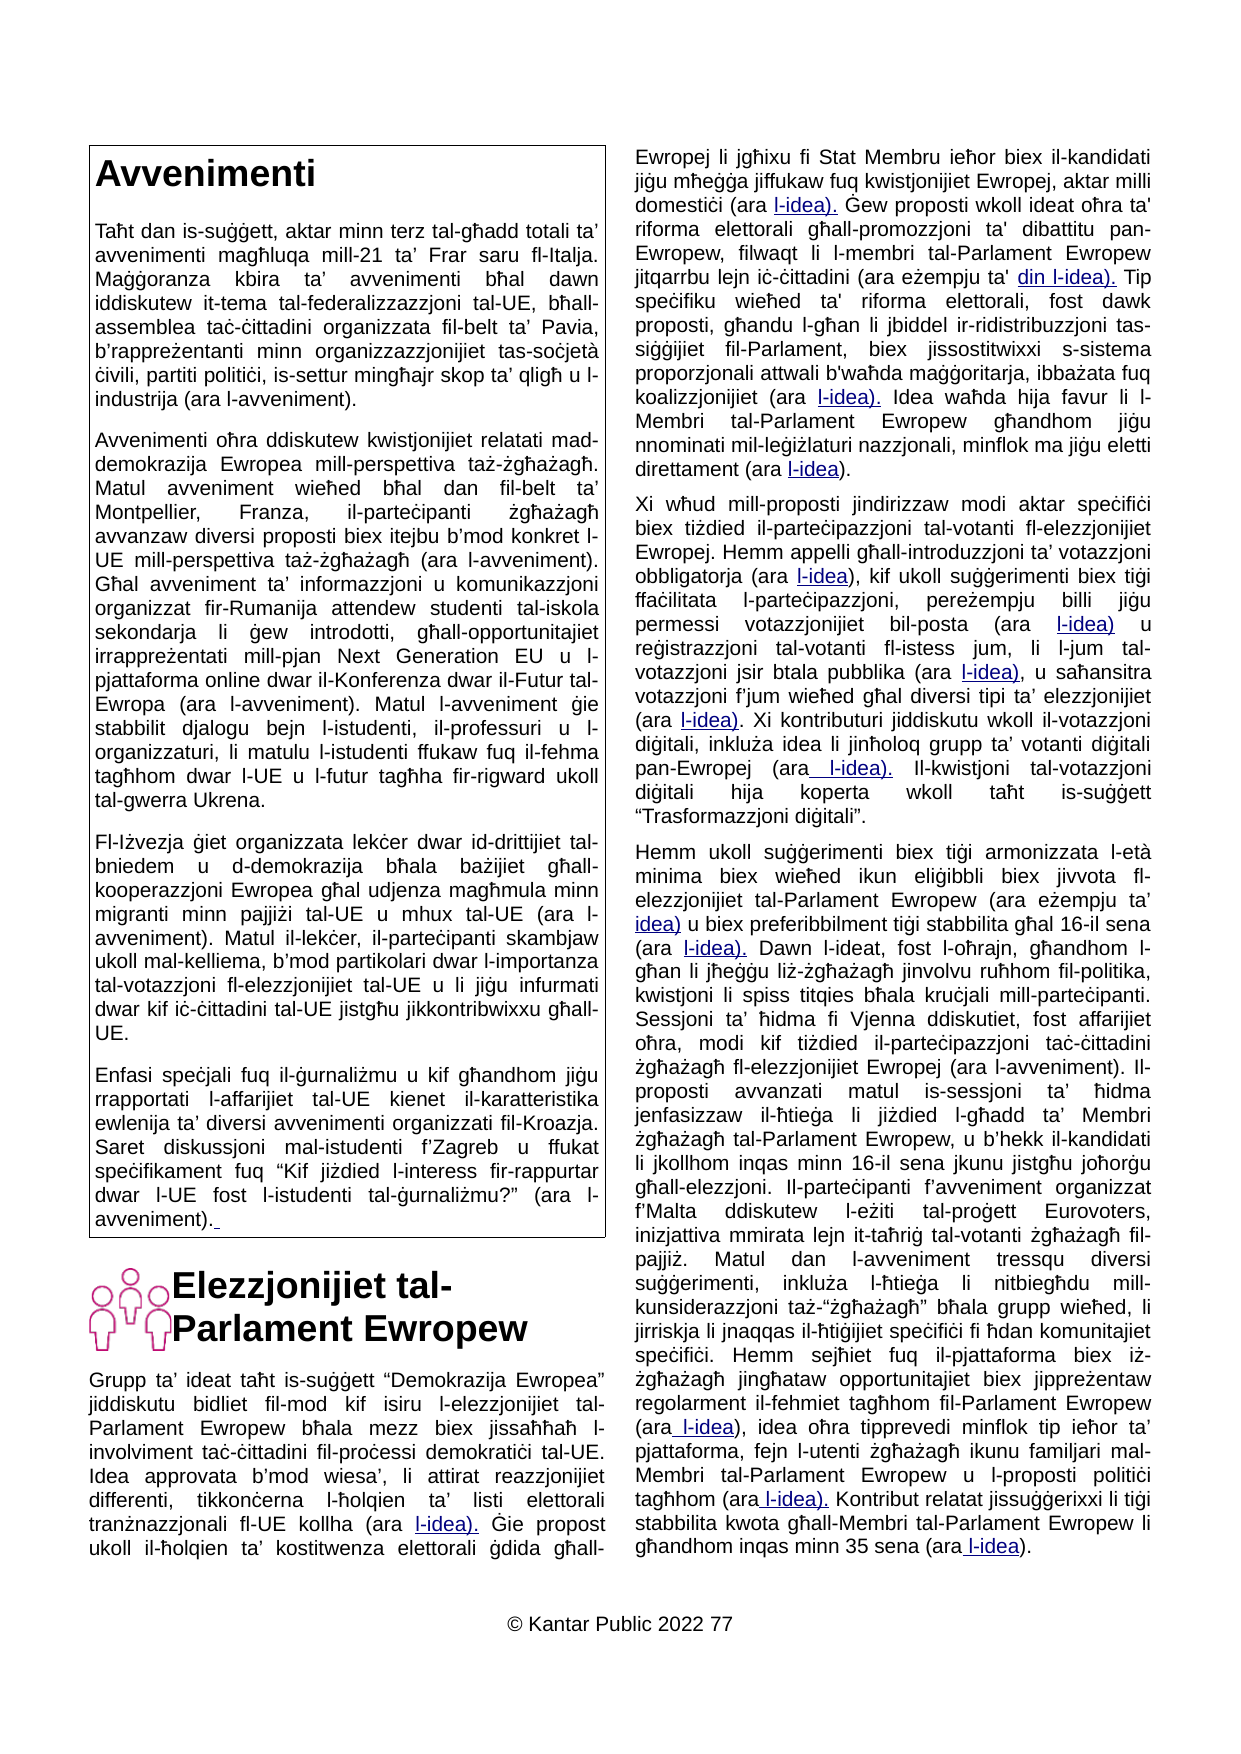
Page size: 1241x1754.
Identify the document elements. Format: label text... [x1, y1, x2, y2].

text Enfasi speċjali fuq il-ġurnaliżmu u kif għandhom jiġu rrapportati l-affarijiet tal-UE kienet il-karatteristika ewlenija ta’ diversi avvenimenti organizzati fil-Kroazja. Saret diskussjoni mal-istudenti f’Zagreb u ffukat speċifikament fuq “Kif jiżdied l-interess fir-rappurtar dwar l-UE fost l-istudenti tal-ġurnaliżmu?” (ara l-avveniment). [90, 1057, 605, 1237]
subtitle Avvenimenti [90, 146, 605, 200]
subtitle Elezzjonijiet tal-Parlament Ewropew [88, 1263, 605, 1350]
text Fl-Iżvezja ġiet organizzata lekċer dwar id-drittijiet tal-bniedem u d-demokrazija bħala bażijiet għall-kooperazzjoni Ewropea għal udjenza magħmula minn migranti minn pajjiżi tal-UE u mhux tal-UE (ara l-avveniment). Matul il-lekċer, il-parteċipanti skambjaw ukoll mal-kelliema, b’mod partikolari dwar l-importanza tal-votazzjoni fl-elezzjonijiet tal-UE u li jiġu infurmati dwar kif iċ-ċittadini tal-UE jistgħu jikkontribwixxu għall-UE. [90, 823, 605, 1051]
text Avvenimenti oħra ddiskutew kwistjonijiet relatati mad-demokrazija Ewropea mill-perspettiva taż-żgħażagħ. Matul avveniment wieħed bħal dan fil-belt ta’ Montpellier, Franza, il-parteċipanti żgħażagħ avvanzaw diversi proposti biex itejbu b’mod konkret l-UE mill-perspettiva taż-żgħażagħ (ara l-avveniment). Għal avveniment ta’ informazzjoni u komunikazzjoni organizzat fir-Rumanija attendew studenti tal-iskola sekondarja li ġew introdotti, għall-opportunitajiet irrappreżentati mill-pjan Next Generation EU u l-pjattaforma online dwar il-Konferenza dwar il-Futur tal-Ewropa (ara l-avveniment). Matul l-avveniment ġie stabbilit djalogu bejn l-istudenti, il-professuri u l-organizzaturi, li matulu l-istudenti ffukaw fuq il-fehma tagħhom dwar l-UE u l-futur tagħha fir-rigward ukoll tal-gwerra Ukrena. [90, 422, 605, 818]
text Taħt dan is-suġġett, aktar minn terz tal-għadd totali ta’ avvenimenti magħluqa mill-21 ta’ Frar saru fl-Italja. Maġġoranza kbira ta’ avvenimenti bħal dawn iddiskutew it-tema tal-federalizzazzjoni tal-UE, bħall-assemblea taċ-ċittadini organizzata fil-belt ta’ Pavia, b’rappreżentanti minn organizzazzjonijiet tas-soċjetà ċivili, partiti politiċi, is-settur mingħajr skop ta’ qligħ u l-industrija (ara l-avveniment). [90, 213, 605, 416]
text Hemm ukoll suġġerimenti biex tiġi armonizzata l-età minima biex wieħed ikun eliġibbli biex jivvota fl-elezzjonijiet tal-Parlament Ewropew (ara eżempju ta’ idea) u biex preferibbilment tiġi stabbilita għal 16-il sena (ara l-idea). Dawn l-ideat, fost l-oħrajn, għandhom l-għan li jħeġġu liż-żgħażagħ jinvolvu ruħhom fil-politika, kwistjoni li spiss titqies bħala kruċjali mill-parteċipanti. Sessjoni ta’ ħidma fi Vjenna ddiskutiet, fost affarijiet oħra, modi kif tiżdied il-parteċipazzjoni taċ-ċittadini żgħażagħ fl-elezzjonijiet Ewropej (ara l-avveniment). Il-proposti avvanzati matul is-sessjoni ta’ ħidma jenfasizzaw il-ħtieġa li jiżdied l-għadd ta’ Membri żgħażagħ tal-Parlament Ewropew, u b’hekk il-kandidati li jkollhom inqas minn 16-il sena jkunu jistgħu joħorġu għall-elezzjoni. Il-parteċipanti f’avveniment organizzat f’Malta ddiskutew l-eżiti tal-proġett Eurovoters, inizjattiva mmirata lejn it-taħriġ tal-votanti żgħażagħ fil-pajjiż. Matul dan l-avveniment tressqu diversi suġġerimenti, inkluża l-ħtieġa li nitbiegħdu mill-kunsiderazzjoni taż-“żgħażagħ” bħala grupp wieħed, li jirriskja li jnaqqas il-ħtiġijiet speċifiċi fi ħdan komunitajiet speċifiċi. Hemm sejħiet fuq il-pjattaforma biex iż-żgħażagħ jingħataw opportunitajiet biex jippreżentaw regolarment il-fehmiet tagħhom fil-Parlament Ewropew (ara l-idea), idea oħra tipprevedi minflok tip ieħor ta’ pjattaforma, fejn l-utenti żgħażagħ ikunu familjari mal-Membri tal-Parlament Ewropew u l-proposti politiċi tagħhom (ara l-idea). Kontribut relatat jissuġġerixxi li tiġi stabbilita kwota għall-Membri tal-Parlament Ewropew li għandhom inqas minn 35 sena (ara l-idea). [635, 839, 1152, 1558]
text Grupp ta’ ideat taħt is-suġġett “Demokrazija Ewropea” jiddiskutu bidliet fil-mod kif isiru l-elezzjonijiet tal-Parlament Ewropew bħala mezz biex jissaħħaħ l-involviment taċ-ċittadini fil-proċessi demokratiċi tal-UE. Idea approvata b’mod wiesa’, li attirat reazzjonijiet differenti, tikkonċerna l-ħolqien ta’ listi elettorali tranżnazzjonali fl-UE kollha (ara l-idea). Ġie propost ukoll il-ħolqien ta’ kostitwenza elettorali ġdida għall- [88, 1368, 605, 1560]
text Xi wħud mill-proposti jindirizzaw modi aktar speċifiċi biex tiżdied il-parteċipazzjoni tal-votanti fl-elezzjonijiet Ewropej. Hemm appelli għall-introduzzjoni ta’ votazzjoni obbligatorja (ara l-idea), kif ukoll suġġerimenti biex tiġi ffaċilitata l-parteċipazzjoni, pereżempju billi jiġu permessi votazzjonijiet bil-posta (ara l-idea) u reġistrazzjoni tal-votanti fl-istess jum, li l-jum tal-votazzjoni jsir btala pubblika (ara l-idea), u saħansitra votazzjoni f’jum wieħed għal diversi tipi ta’ elezzjonijiet (ara l-idea). Xi kontributuri jiddiskutu wkoll il-votazzjoni diġitali, inkluża idea li jinħoloq grupp ta’ votanti diġitali pan-Ewropej (ara l-idea). Il-kwistjoni tal-votazzjoni diġitali hija koperta wkoll taħt is-suġġett “Trasformazzjoni diġitali”. [635, 492, 1152, 828]
picture [89, 1268, 172, 1351]
text Ewropej li jgħixu fi Stat Membru ieħor biex il-kandidati jiġu mħeġġa jiffukaw fuq kwistjonijiet Ewropej, aktar milli domestiċi (ara l-idea). Ġew proposti wkoll ideat oħra ta' riforma elettorali għall-promozzjoni ta' dibattitu pan-Ewropew, filwaqt li l-membri tal-Parlament Ewropew jitqarrbu lejn iċ-ċittadini (ara eżempju ta' din l-idea). Tip speċifiku wieħed ta' riforma elettorali, fost dawk proposti, għandu l-għan li jbiddel ir-ridistribuzzjoni tas-siġġijiet fil-Parlament, biex jissostitwixxi s-sistema proporzjonali attwali b'waħda maġġoritarja, ibbażata fuq koalizzjonijiet (ara l-idea). Idea waħda hija favur li l-Membri tal-Parlament Ewropew għandhom jiġu nnominati mil-leġiżlaturi nazzjonali, minflok ma jiġu eletti direttament (ara l-idea). [635, 145, 1152, 480]
